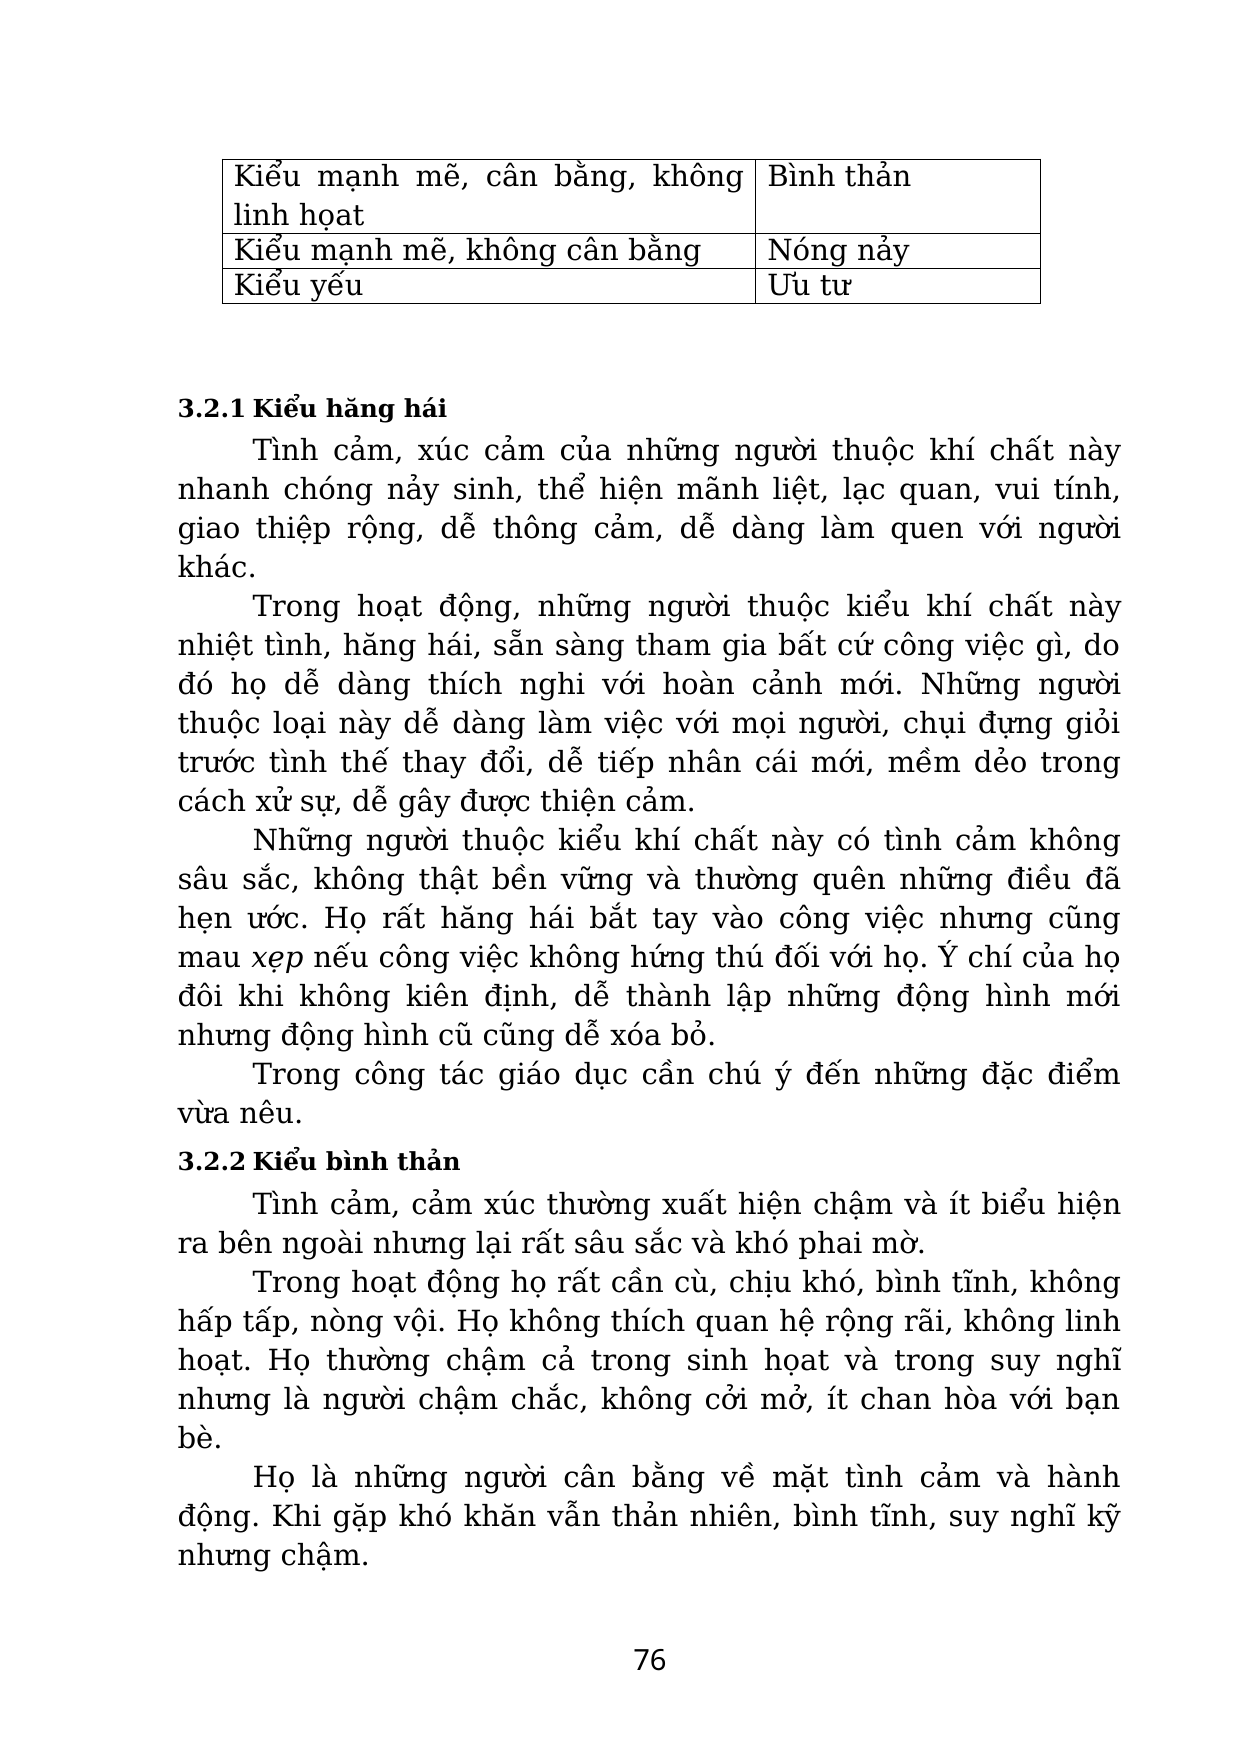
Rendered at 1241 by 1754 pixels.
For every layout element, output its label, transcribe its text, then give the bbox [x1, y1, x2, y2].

table_cell Bình thản [756, 160, 1040, 232]
table_cell Kiểu yếu [223, 269, 755, 302]
subtitle Kiểu hăng hái [177, 394, 1122, 423]
text Họ là những người cân bằng về mặt tình cảm và hành động. Khi gặp khó khăn vẫn thản nhiên, bình tĩnh, suy nghĩ kỹ nhưng chậm. [177, 1460, 1122, 1572]
text Những người thuộc kiểu khí chất này có tình cảm không sâu sắc, không thật bền vững và thường quên những điều đã hẹn ước. Họ rất hăng hái bắt tay vào công việc nhưng cũng mau xẹp nếu công việc không hứng thú đối với họ. Ý chí của họ đôi khi không kiên định, dễ thành lập những động hình mới nhưng động hình cũ cũng dễ xóa bỏ. [177, 823, 1122, 1052]
subtitle Kiểu bình thản [177, 1147, 1122, 1177]
table_cell Ưu tư [756, 269, 1040, 302]
text Trong hoạt động họ rất cần cù, chịu khó, bình tĩnh, không hấp tấp, nòng vội. Họ không thích quan hệ rộng rãi, không linh hoạt. Họ thường chậm cả trong sinh họat và trong suy nghĩ nhưng là người chậm chắc, không cởi mở, ít chan hòa với bạn bè. [177, 1265, 1122, 1455]
table_cell Nóng nảy [756, 234, 1040, 267]
text Tình cảm, xúc cảm của những người thuộc khí chất này nhanh chóng nảy sinh, thể hiện mãnh liệt, lạc quan, vui tính, giao thiệp rộng, dễ thông cảm, dễ dàng làm quen với người khác. [177, 434, 1122, 584]
table_cell Kiểu mạnh mẽ, cân bằng, không linh họat [223, 160, 755, 232]
text Tình cảm, cảm xúc thường xuất hiện chậm và ít biểu hiện ra bên ngoài nhưng lại rất sâu sắc và khó phai mờ. [177, 1187, 1122, 1260]
text Trong công tác giáo dục cần chú ý đến những đặc điểm vừa nêu. [177, 1057, 1122, 1130]
table_cell Kiểu mạnh mẽ, không cân bằng [223, 234, 755, 267]
text Trong hoạt động, những người thuộc kiểu khí chất này nhiệt tình, hăng hái, sẵn sàng tham gia bất cứ công việc gì, do đó họ dễ dàng thích nghi với hoàn cảnh mới. Những người thuộc loại này dễ dàng làm việc với mọi người, chụi đựng giỏi trước tình thế thay đổi, dễ tiếp nhân cái mới, mềm dẻo trong cách xử sự, dễ gây được thiện cảm. [177, 589, 1122, 818]
